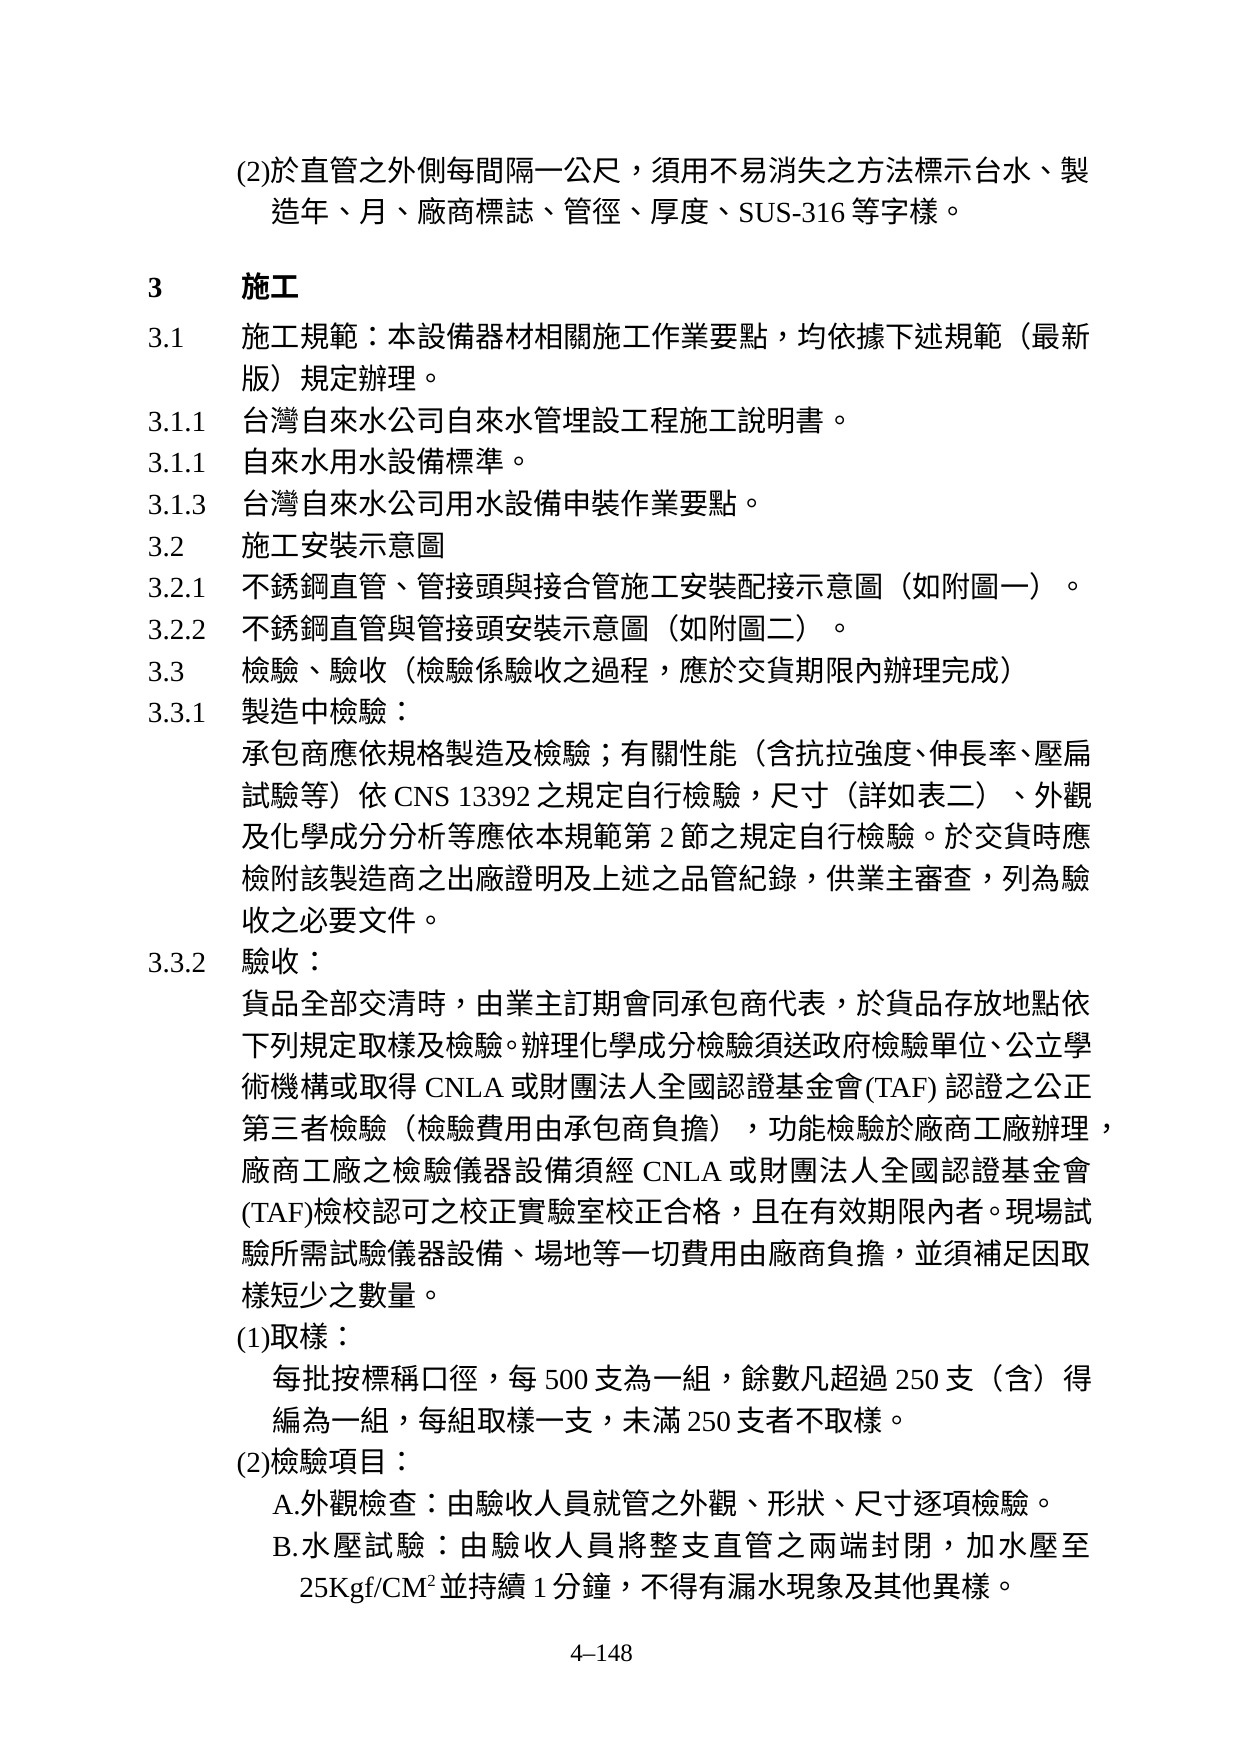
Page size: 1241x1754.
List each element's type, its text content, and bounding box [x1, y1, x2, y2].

text 3 施工 [148, 231, 1092, 314]
text 3.1 施工規範：本設備器材相關施工作業要點，均依據下述規範（最新版）規定辦理。 [148, 314, 1092, 398]
text 3.1.1 自來水用水設備標準。 [148, 439, 1092, 481]
text 3.2 施工安裝示意圖 [148, 523, 1092, 564]
text (2)檢驗項目： [236, 1439, 1092, 1481]
text A.外觀檢查：由驗收人員就管之外觀、形狀、尺寸逐項檢驗。 [272, 1481, 1092, 1523]
text 3.3 檢驗、驗收（檢驗係驗收之過程，應於交貨期限內辦理完成） [148, 648, 1092, 689]
text 3.3.2 驗收： [148, 939, 1092, 981]
text (2)於直管之外側每間隔一公尺，須用不易消失之方法標示台水、製造年、月、廠商標誌、管徑、厚度、SUS-316等字樣。 [236, 148, 1092, 231]
text 3.1.1 台灣自來水公司自來水管埋設工程施工說明書。 [148, 398, 1092, 439]
text (1)取樣： [236, 1314, 1092, 1356]
text 3.1.3 台灣自來水公司用水設備申裝作業要點。 [148, 481, 1092, 523]
text 3.2.2 不銹鋼直管與管接頭安裝示意圖（如附圖二）。 [148, 606, 1092, 648]
text 3.3.1 製造中檢驗： [148, 689, 1092, 731]
text 貨品全部交清時，由業主訂期會同承包商代表，於貨品存放地點依下列規定取樣及檢驗。辦理化學成分檢驗須送政府檢驗單位、公立學術機構或取得CNLA或財團法人全國認證基金會(TAF) 認證之公正第三者檢驗（檢驗費用由承包商負擔），功能檢驗於廠商工廠辦理，廠商工廠之檢驗儀器設備須經CNLA或財團法人全國認證基金會(TAF)檢校認可之校正實驗室校正合格，且在有效期限內者。現場試驗所需試驗儀器設備、場地等一切費用由廠商負擔，並須補足因取樣短少之數量。 [241, 981, 1092, 1314]
text B.水壓試驗：由驗收人員將整支直管之兩端封閉，加水壓至25Kgf/CM2並持續1分鐘，不得有漏水現象及其他異樣。 [272, 1523, 1092, 1606]
text 每批按標稱口徑，每500支為一組，餘數凡超過250支（含）得編為一組，每組取樣一支，未滿250支者不取樣。 [273, 1356, 1092, 1439]
text 3.2.1 不銹鋼直管、管接頭與接合管施工安裝配接示意圖（如附圖一）。 [148, 564, 1092, 606]
text 承包商應依規格製造及檢驗；有關性能（含抗拉強度、伸長率、壓扁試驗等）依CNS 13392之規定自行檢驗，尺寸（詳如表二）、外觀及化學成分分析等應依本規範第2節之規定自行檢驗。於交貨時應檢附該製造商之出廠證明及上述之品管紀錄，供業主審查，列為驗收之必要文件。 [241, 731, 1092, 939]
